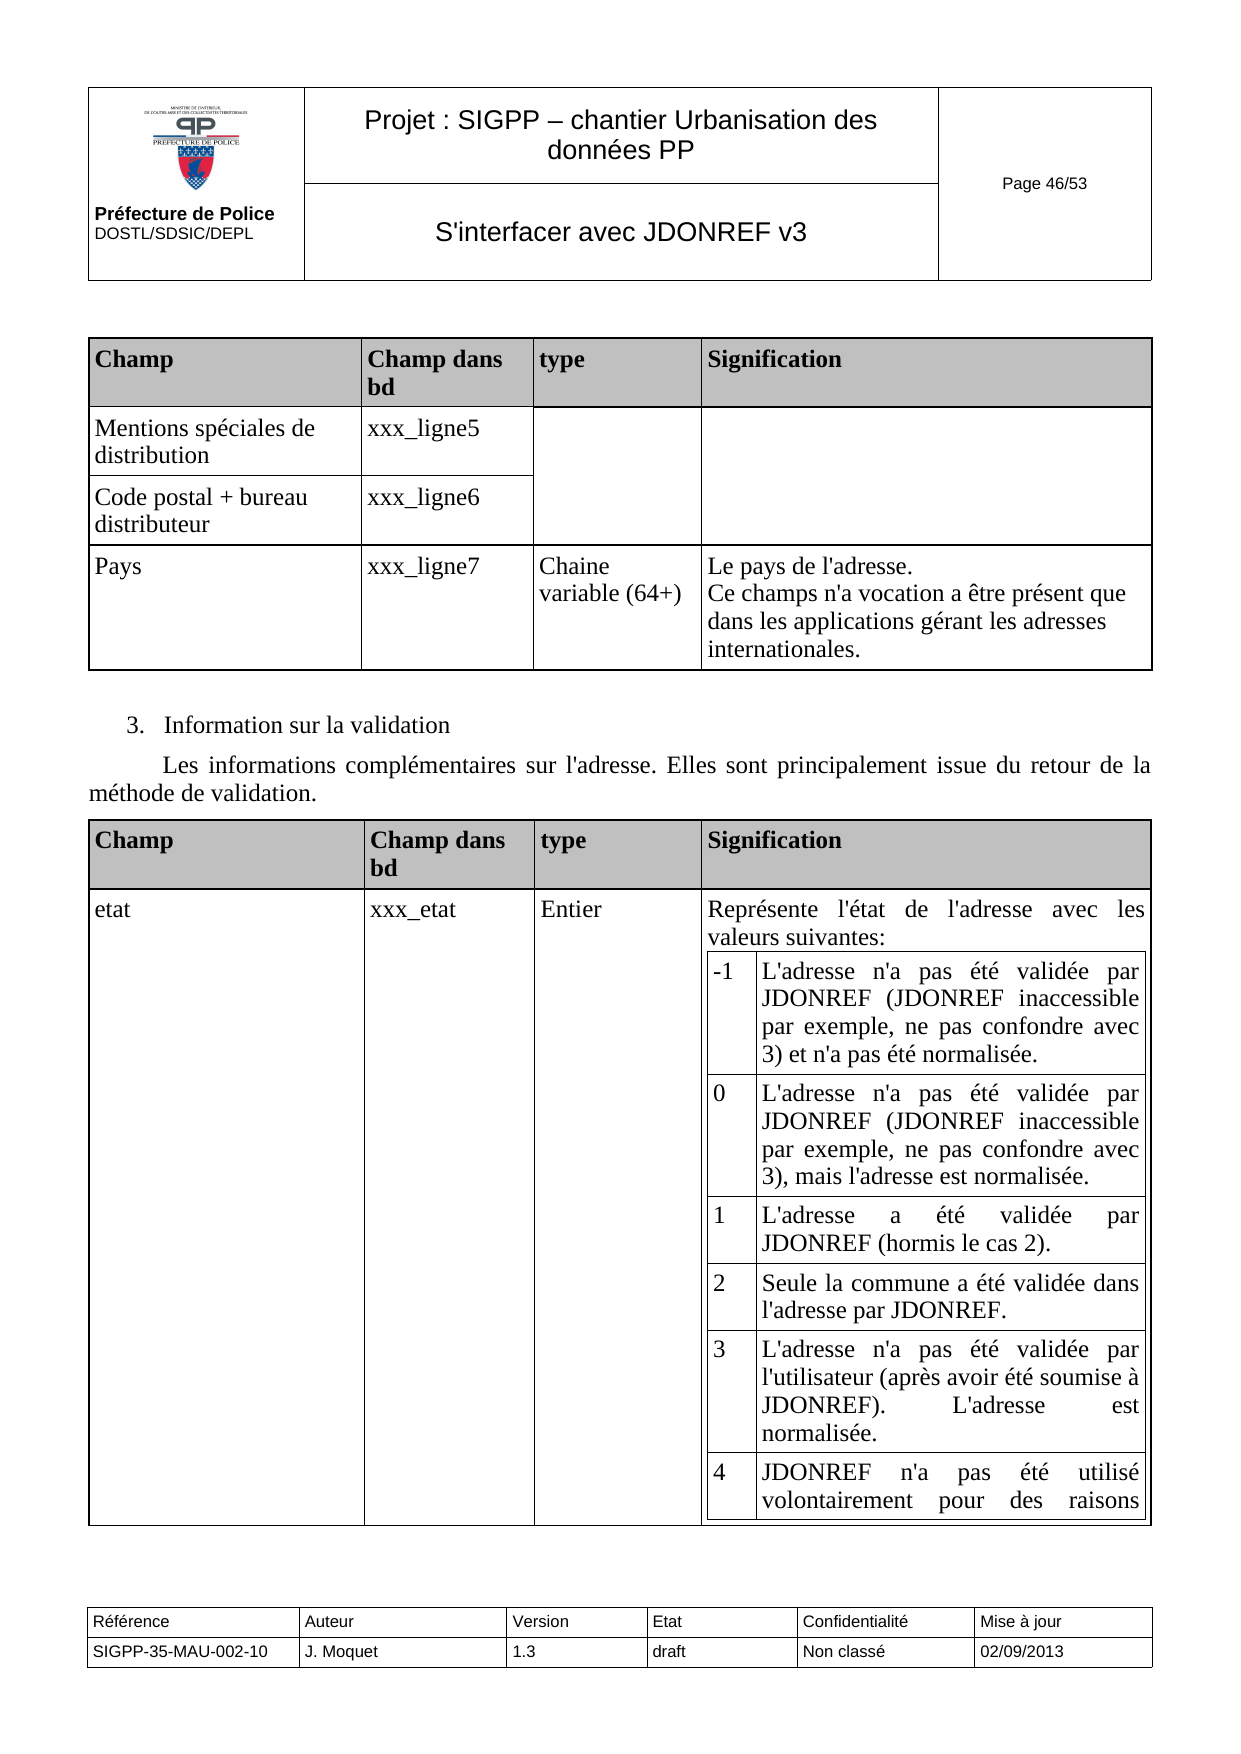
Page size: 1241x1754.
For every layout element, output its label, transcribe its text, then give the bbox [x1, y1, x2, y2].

table_cell etat [90, 890, 364, 1525]
table_cell 4 [708, 1453, 756, 1519]
table_header type [534, 339, 701, 406]
table_header Signification [702, 339, 1151, 406]
table_cell [534, 408, 701, 544]
table_cell Mentions spéciales de distribution [90, 407, 361, 475]
table_cell xxx_etat [365, 890, 534, 1525]
table_header Champ [90, 339, 361, 406]
table_header -1 [708, 952, 756, 1073]
table_cell 0 [708, 1075, 756, 1196]
table_cell L'adresse n'a pas été validée par l'utilisateur (après avoir été soumise à JDONREF). L'adresse est normalisée. [757, 1331, 1145, 1452]
table_cell Seule la commune a été validée dans l'adresse par JDONREF. [757, 1264, 1145, 1330]
table_header Champ dans bd [362, 339, 533, 406]
table_cell xxx_ligne7 [362, 546, 533, 668]
table_cell 3 [708, 1331, 756, 1452]
table_header L'adresse n'a pas été validée par JDONREF (JDONREF inaccessible par exemple, ne pas confondre avec 3) et n'a pas été normalisée. [757, 952, 1145, 1073]
table_cell Entier [535, 890, 701, 1525]
table_header type [535, 821, 701, 888]
table_header Signification [702, 821, 1150, 888]
table_cell Chaine variable (64+) [534, 546, 701, 668]
table_cell Le pays de l'adresse. Ce champs n'a vocation a être présent que dans les applications gérant les adresses internationales. [702, 546, 1151, 668]
table_cell JDONREF n'a pas été utilisé volontairement pour des raisons [757, 1453, 1145, 1519]
table_cell L'adresse a été validée par JDONREF (hormis le cas 2). [757, 1197, 1145, 1263]
table_cell [702, 408, 1151, 544]
list Information sur la validation [126, 711, 1152, 738]
table_cell L'adresse n'a pas été validée par JDONREF (JDONREF inaccessible par exemple, ne pas confondre avec 3), mais l'adresse est normalisée. [757, 1075, 1145, 1196]
table_header Champ dans bd [365, 821, 534, 888]
table_cell Pays [90, 546, 361, 668]
table_cell xxx_ligne5 [362, 407, 533, 475]
table_cell Représente l'état de l'adresse avec les valeurs suivantes: [702, 890, 1150, 1525]
table_cell 1 [708, 1197, 756, 1263]
text Les informations complémentaires sur l'adresse. Elles sont principalement issue du retour de la méthode de validation. [88, 751, 1152, 806]
table_cell xxx_ligne6 [362, 476, 533, 544]
picture [141, 92, 252, 203]
table_cell Code postal + bureau distributeur [90, 476, 361, 544]
table_cell 2 [708, 1264, 756, 1330]
table_header Champ [90, 821, 364, 888]
